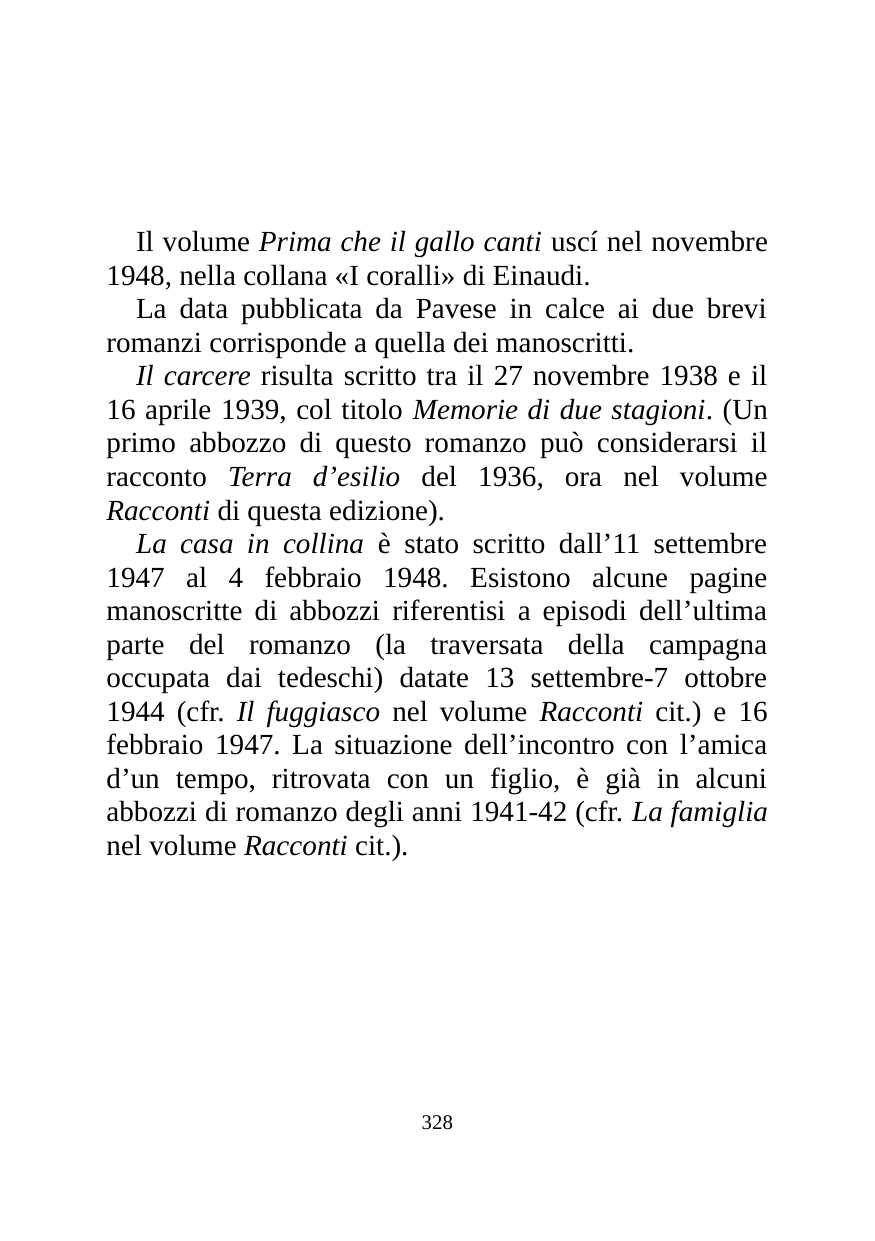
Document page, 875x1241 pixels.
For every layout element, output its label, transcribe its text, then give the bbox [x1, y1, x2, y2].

text La data pubblicata da Pavese in calce ai due brevi romanzi corrisponde a quella dei manoscritti. [106, 291, 768, 358]
text La casa in collina è stato scritto dall’11 settembre 1947 al 4 febbraio 1948. Esistono alcune pagine manoscritte di abbozzi riferentisi a episodi dell’ultima parte del romanzo (la traversata della campagna occupata dai tedeschi) datate 13 settembre-7 ottobre 1944 (cfr. Il fuggiasco nel volume Racconti cit.) e 16 febbraio 1947. La situazione dell’incontro con l’amica d’un tempo, ritrovata con un figlio, è già in alcuni abbozzi di romanzo degli anni 1941-42 (cfr. La famiglia nel volume Racconti cit.). [106, 526, 768, 862]
text Il carcere risulta scritto tra il 27 novembre 1938 e il 16 aprile 1939, col titolo Memorie di due stagioni. (Un primo abbozzo di questo romanzo può considerarsi il racconto Terra d’esilio del 1936, ora nel volume Racconti di questa edizione). [106, 358, 768, 526]
text Il volume Prima che il gallo canti uscí nel novembre 1948, nella collana «I coralli» di Einaudi. [106, 224, 768, 291]
